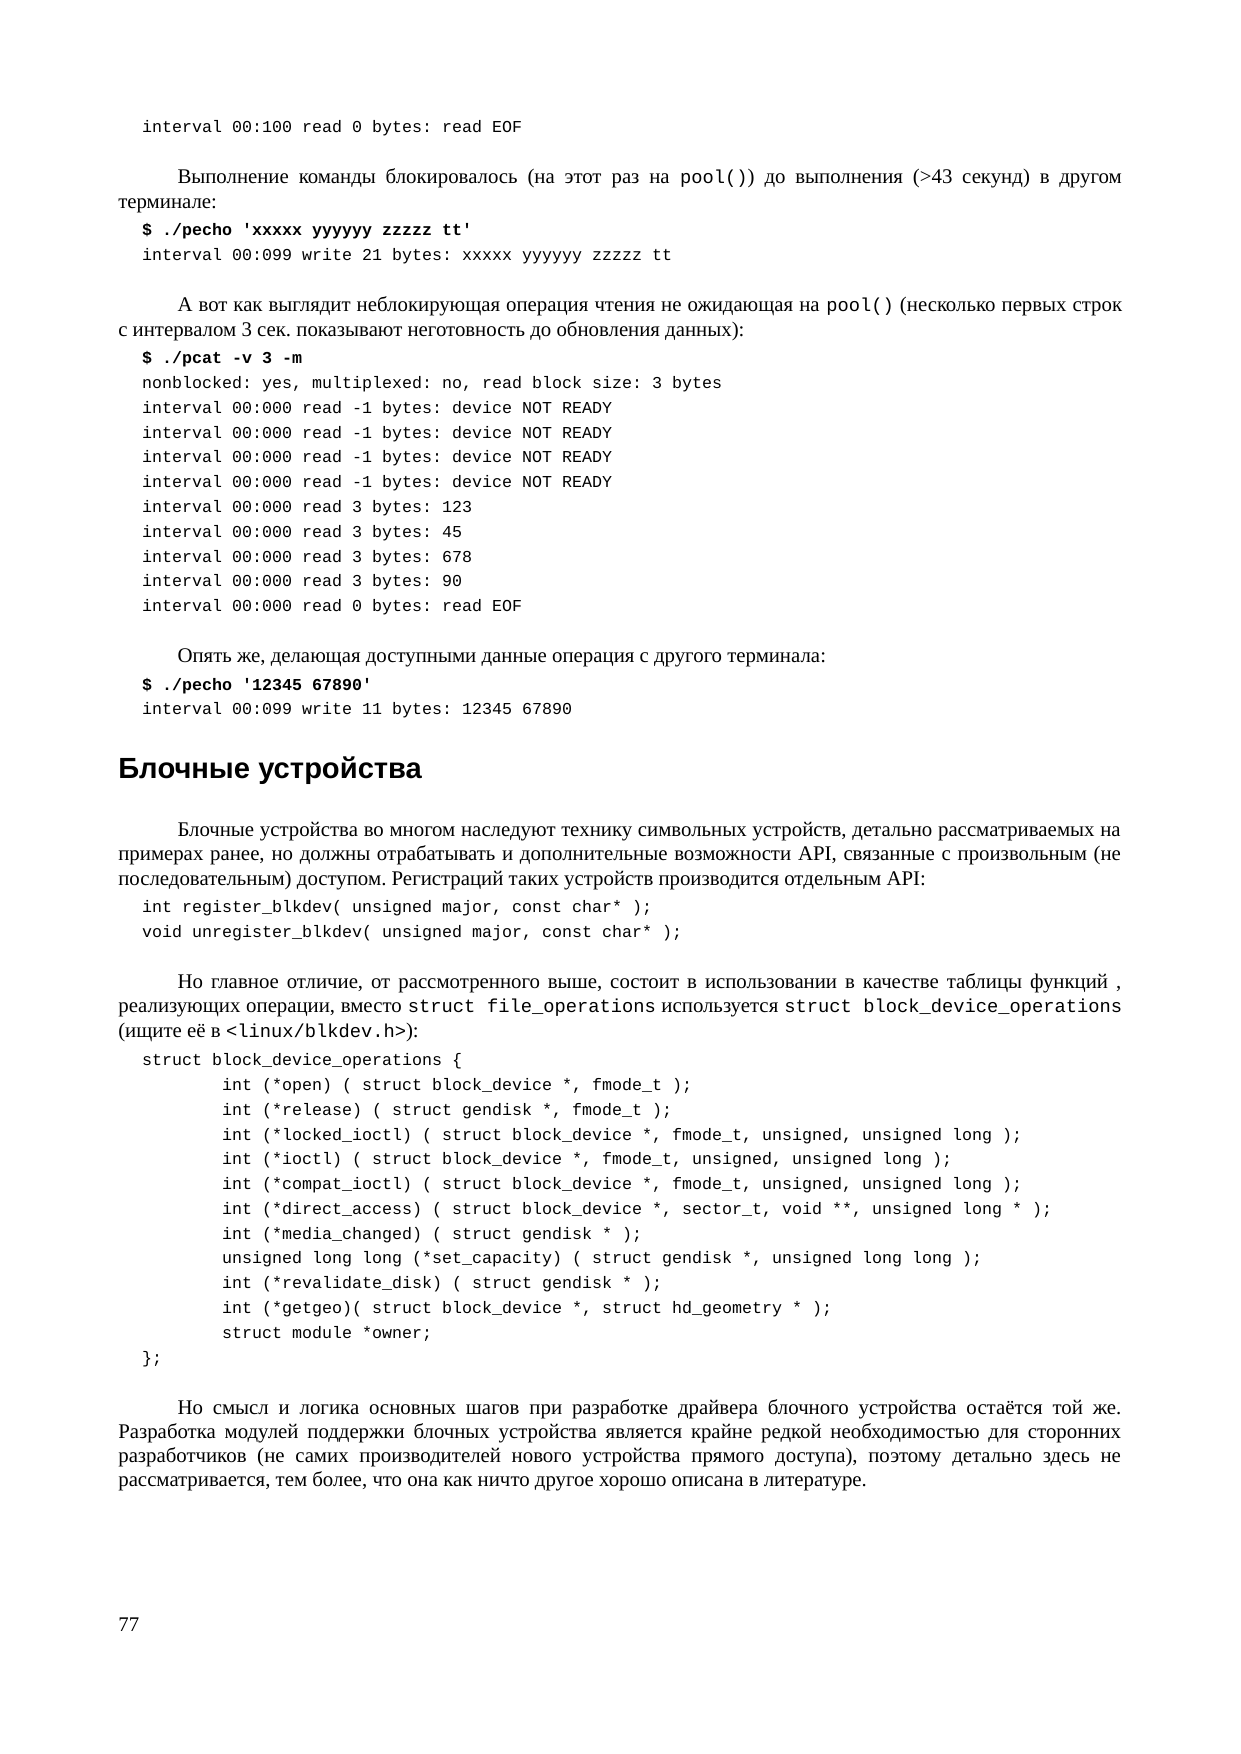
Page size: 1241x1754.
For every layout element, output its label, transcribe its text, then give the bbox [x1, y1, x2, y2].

text unsigned long long (*set_capacity) ( struct gendisk *, unsigned long long ); [142, 1250, 1122, 1269]
text int (*media_changed) ( struct gendisk * ); [142, 1225, 1122, 1244]
text nonblocked: yes, multiplexed: no, read block size: 3 bytes [142, 374, 1122, 393]
text int register_blkdev( unsigned major, const char* ); [142, 898, 1122, 917]
text int (*release) ( struct gendisk *, fmode_t ); [142, 1101, 1122, 1120]
text Блочные устройства во многом наследуют технику символьных устройств, детально рассматриваемых на примерах ранее, но должны отрабатывать и дополнительные возможности API, связанные с произвольным (не последовательным) доступом. Регистраций таких устройств производится отдельным API: [118, 817, 1122, 889]
text int (*getgeo)( struct block_device *, struct hd_geometry * ); [142, 1299, 1122, 1318]
text interval 00:000 read -1 bytes: device NOT READY [142, 424, 1122, 443]
text struct block_device_operations { [142, 1052, 1122, 1071]
text interval 00:099 write 11 bytes: 12345 67890 [142, 701, 1122, 720]
text interval 00:000 read 3 bytes: 45 [142, 523, 1122, 542]
text interval 00:000 read -1 bytes: device NOT READY [142, 449, 1122, 468]
text interval 00:000 read 3 bytes: 123 [142, 498, 1122, 517]
text interval 00:100 read 0 bytes: read EOF [142, 118, 1122, 137]
text int (*compat_ioctl) ( struct block_device *, fmode_t, unsigned, unsigned long ); [142, 1176, 1122, 1194]
text struct module *owner; [142, 1324, 1122, 1343]
text interval 00:000 read 3 bytes: 90 [142, 573, 1122, 592]
text А вот как выглядит неблокирующая операция чтения не ожидающая на pool() (несколько первых строк с интервалом 3 сек. показывают неготовность до обновления данных): [118, 292, 1122, 341]
text Выполнение команды блокировалось (на этот раз на pool()) до выполнения (>43 секунд) в другом терминале: [118, 163, 1122, 213]
subtitle Блочные устройства [118, 751, 1122, 784]
text interval 00:000 read 0 bytes: read EOF [142, 598, 1122, 617]
text interval 00:000 read 3 bytes: 678 [142, 548, 1122, 567]
text interval 00:099 write 21 bytes: xxxxx yyyyyy zzzzz tt [142, 246, 1122, 265]
text }; [142, 1349, 1122, 1368]
text interval 00:000 read -1 bytes: device NOT READY [142, 399, 1122, 418]
text void unregister_blkdev( unsigned major, const char* ); [142, 923, 1122, 942]
text int (*direct_access) ( struct block_device *, sector_t, void **, unsigned long * ); [142, 1200, 1122, 1219]
text $ ./pcat -v 3 -m [142, 350, 1122, 369]
text int (*locked_ioctl) ( struct block_device *, fmode_t, unsigned, unsigned long ); [142, 1126, 1122, 1145]
text $ ./pecho 'xxxxx yyyyyy zzzzz tt' [142, 222, 1122, 240]
text int (*revalidate_disk) ( struct gendisk * ); [142, 1275, 1122, 1294]
text Но смысл и логика основных шагов при разработке драйвера блочного устройства остаётся той же. Разработка модулей поддержки блочных устройства является крайне редкой необходимостью для сторонних разработчиков (не самих производителей нового устройства прямого доступа), поэтому детально здесь не рассматривается, тем более, что она как ничто другое хорошо описана в литературе. [118, 1394, 1122, 1491]
text Опять же, делающая доступными данные операция с другого терминала: [118, 643, 1122, 667]
text int (*open) ( struct block_device *, fmode_t ); [142, 1076, 1122, 1095]
text int (*ioctl) ( struct block_device *, fmode_t, unsigned, unsigned long ); [142, 1151, 1122, 1170]
text interval 00:000 read -1 bytes: device NOT READY [142, 474, 1122, 493]
text Но главное отличие, от рассмотренного выше, состоит в использовании в качестве таблицы функций , реализующих операции, вместо struct file_operations используется struct block_device_operations (ищите её в <linux/blkdev.h>): [118, 968, 1122, 1043]
text $ ./pecho '12345 67890' [142, 676, 1122, 695]
